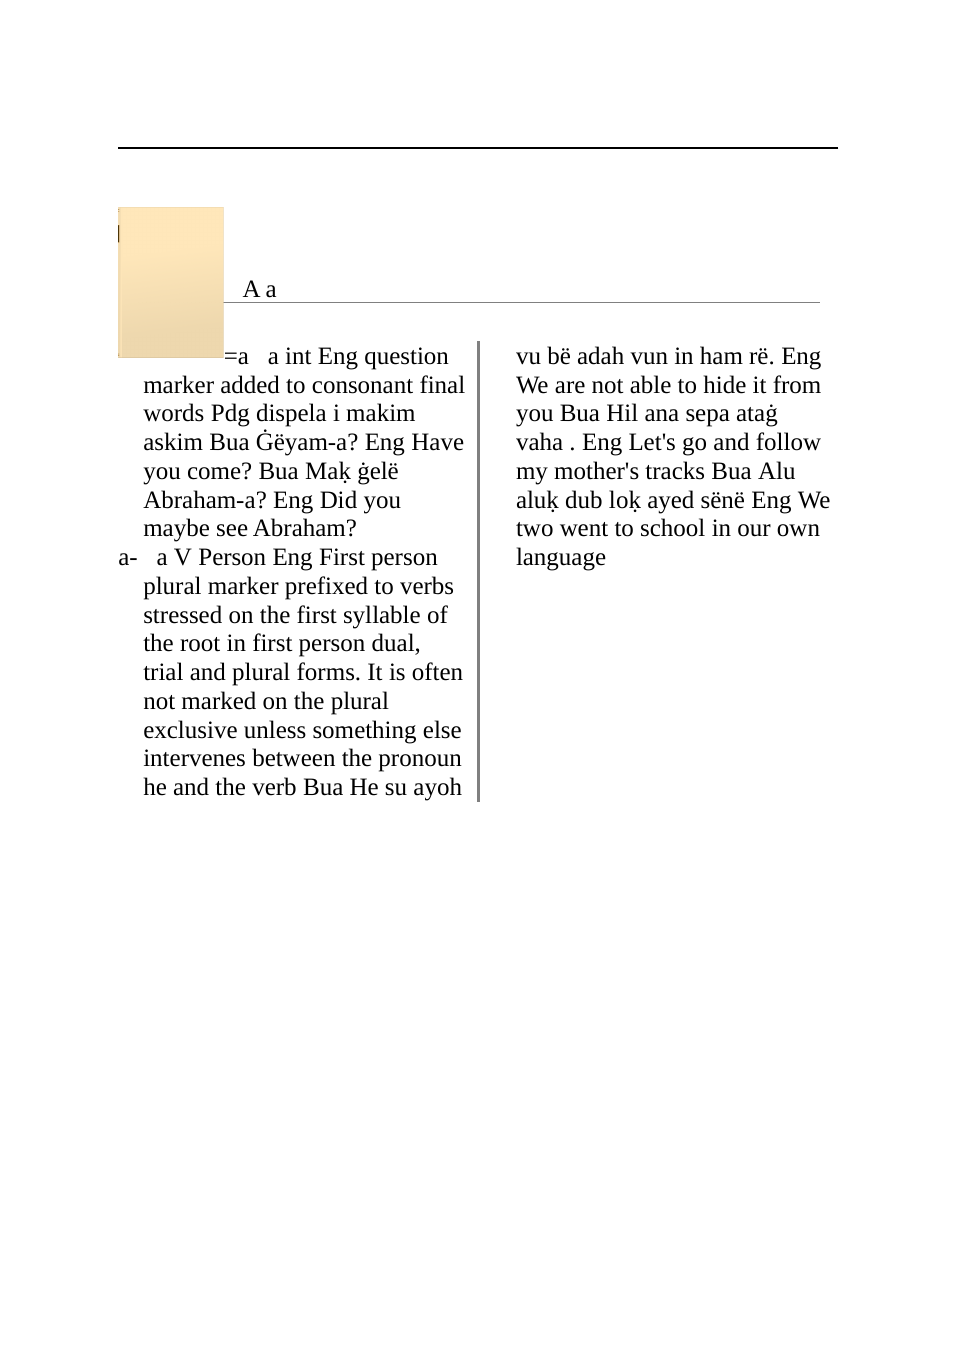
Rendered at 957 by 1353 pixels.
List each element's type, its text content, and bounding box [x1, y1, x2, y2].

text vu bë adah vun in ham rë. Eng We are not able to hide it from you Bua Hil ana sepa ataġ vaha . Eng Let's go and follow my mother's tracks Bua Alu aluḳ dub loḳ ayed sënë Eng We two went to school in our own language [491, 341, 838, 571]
text =a a int Eng question marker added to consonant final words Pdg dispela i makim askim Bua Ġëyam-a? Eng Have you come? Bua Maḳ ġelë Abraham-a? Eng Did you maybe see Abraham? [118, 341, 466, 542]
picture [118, 207, 224, 358]
text A a [224, 274, 820, 302]
text a- a V Person Eng First person plural marker prefixed to verbs stressed on the first syllable of the root in first person dual, trial and plural forms. It is often not marked on the plural exclusive unless something else intervenes between the pronoun he and the verb Bua He su ayoh [118, 542, 466, 801]
